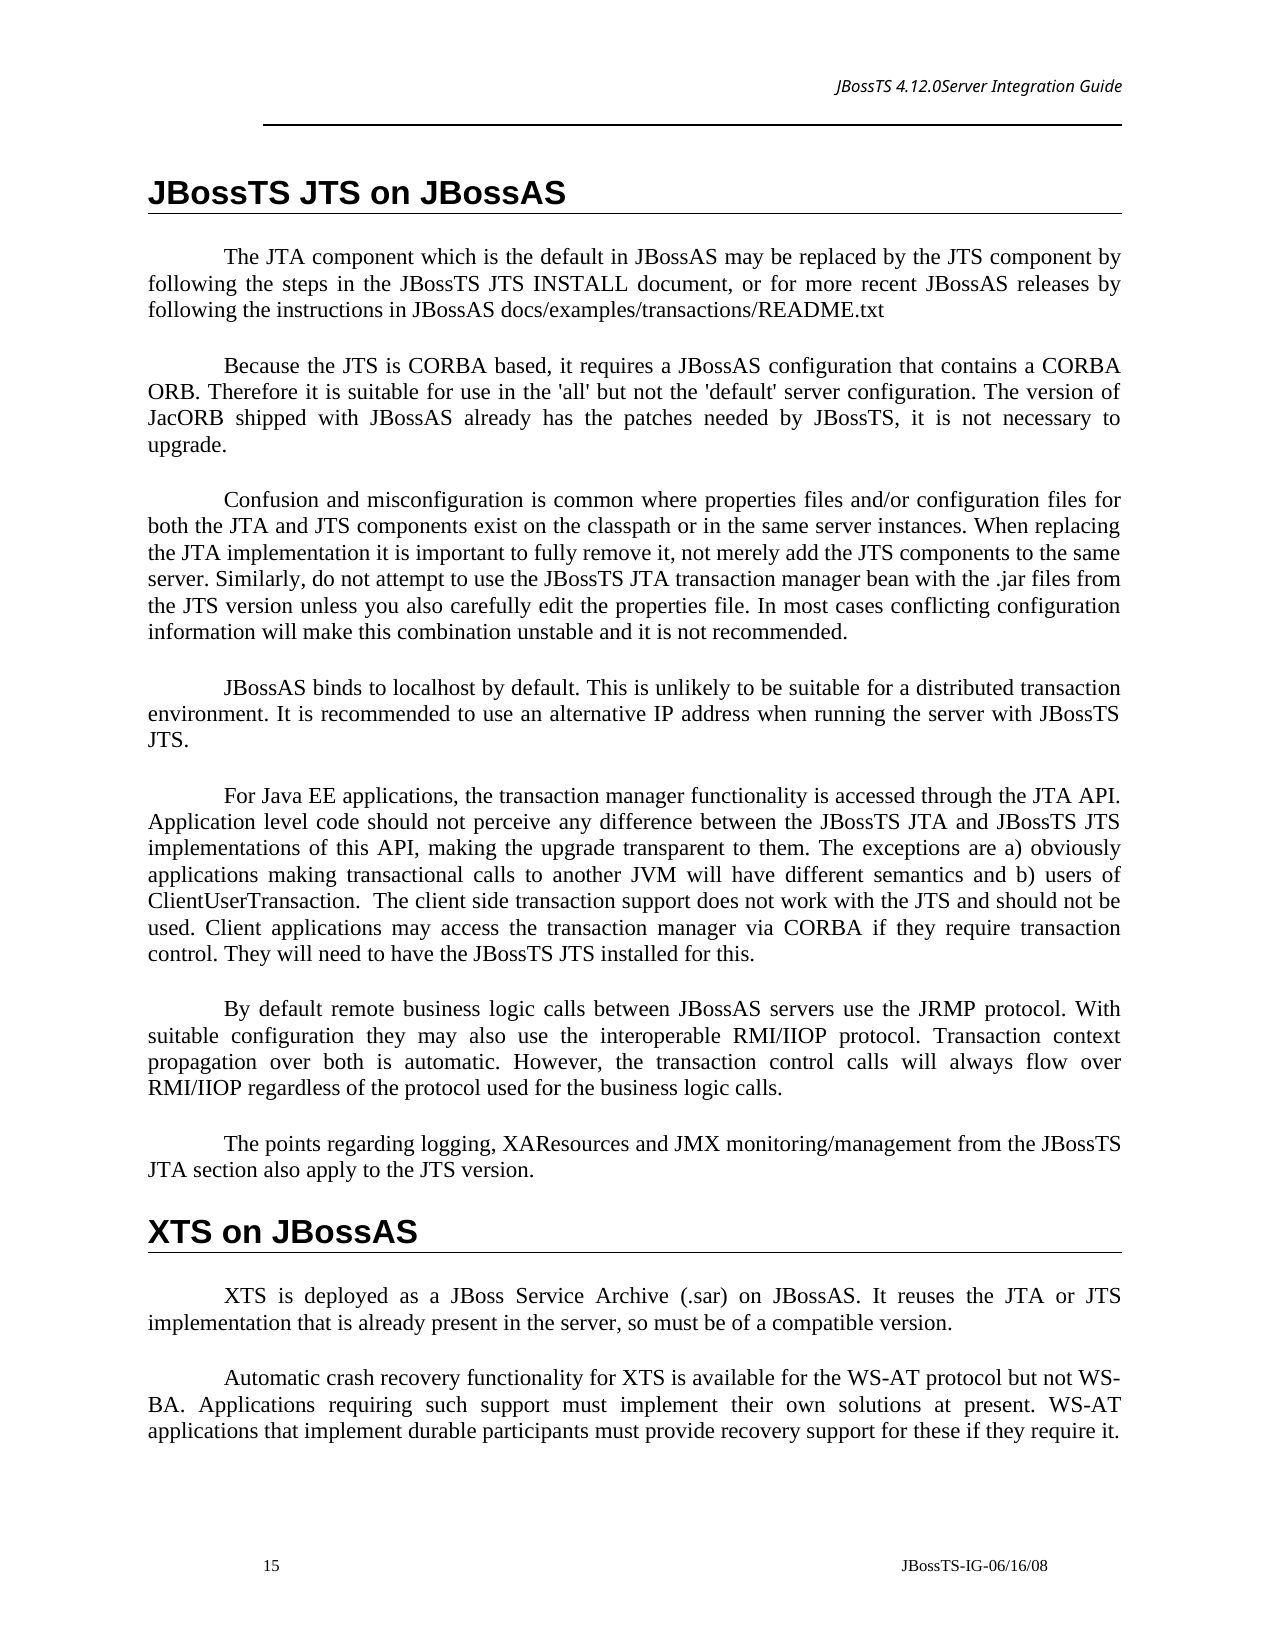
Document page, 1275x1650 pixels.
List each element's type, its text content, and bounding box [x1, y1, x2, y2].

text The JTA component which is the default in JBossAS may be replaced by the JTS component by following the steps in the JBossTS JTS INSTALL document, or for more recent JBossAS releases by following the instructions in JBossAS docs/examples/transactions/README.txt [148, 243, 1122, 322]
text XTS is deployed as a JBoss Service Archive (.sar) on JBossAS. It reuses the JTA or JTS implementation that is already present in the server, so must be of a compatible version. [148, 1283, 1122, 1335]
text Confusion and misconfiguration is common where properties files and/or configuration files for both the JTA and JTS components exist on the classpath or in the same server instances. When replacing the JTA implementation it is important to fully remove it, not merely add the JTS components to the same server. Similarly, do not attempt to use the JBossTS JTA transaction manager bean with the .jar files from the JTS version unless you also carefully edit the properties file. In most cases conflicting configuration information will make this combination unstable and it is not recommended. [148, 486, 1122, 644]
text JBossAS binds to localhost by default. This is unlikely to be suitable for a distributed transaction environment. It is recommended to use an alternative IP address when running the server with JBossTS JTS. [148, 673, 1122, 753]
text Because the JTS is CORBA based, it requires a JBossAS configuration that contains a CORBA ORB. Therefore it is suitable for use in the 'all' but not the 'default' server configuration. The version of JacORB shipped with JBossAS already has the patches needed by JBossTS, it is not necessary to upgrade. [148, 352, 1122, 457]
subtitle XTS on JBossAS [148, 1212, 1122, 1252]
text The points regarding logging, XAResources and JMX monitoring/management from the JBossTS JTA section also apply to the JTS version. [148, 1130, 1122, 1183]
text For Java EE applications, the transaction manager functionality is accessed through the JTA API. Application level code should not perceive any difference between the JBossTS JTA and JBossTS JTS implementations of this API, making the upgrade transparent to them. The exceptions are a) obviously applications making transactional calls to another JVM will have different semantics and b) users of ClientUserTransaction. The client side transaction support does not work with the JTS and should not be used. Client applications may access the transaction manager via CORBA if they require transaction control. They will need to have the JBossTS JTS installed for this. [148, 782, 1122, 966]
text Automatic crash recovery functionality for XTS is available for the WS-AT protocol but not WS-BA. Applications requiring such support must implement their own solutions at present. WS-AT applications that implement durable participants must provide recovery support for these if they require it. [148, 1364, 1122, 1443]
text By default remote business logic calls between JBossAS servers use the JRMP protocol. With suitable configuration they may also use the interoperable RMI/IIOP protocol. Transaction context propagation over both is automatic. However, the transaction control calls will always flow over RMI/IIOP regardless of the protocol used for the business logic calls. [148, 995, 1122, 1101]
subtitle JBossTS JTS on JBossAS [148, 173, 1122, 213]
